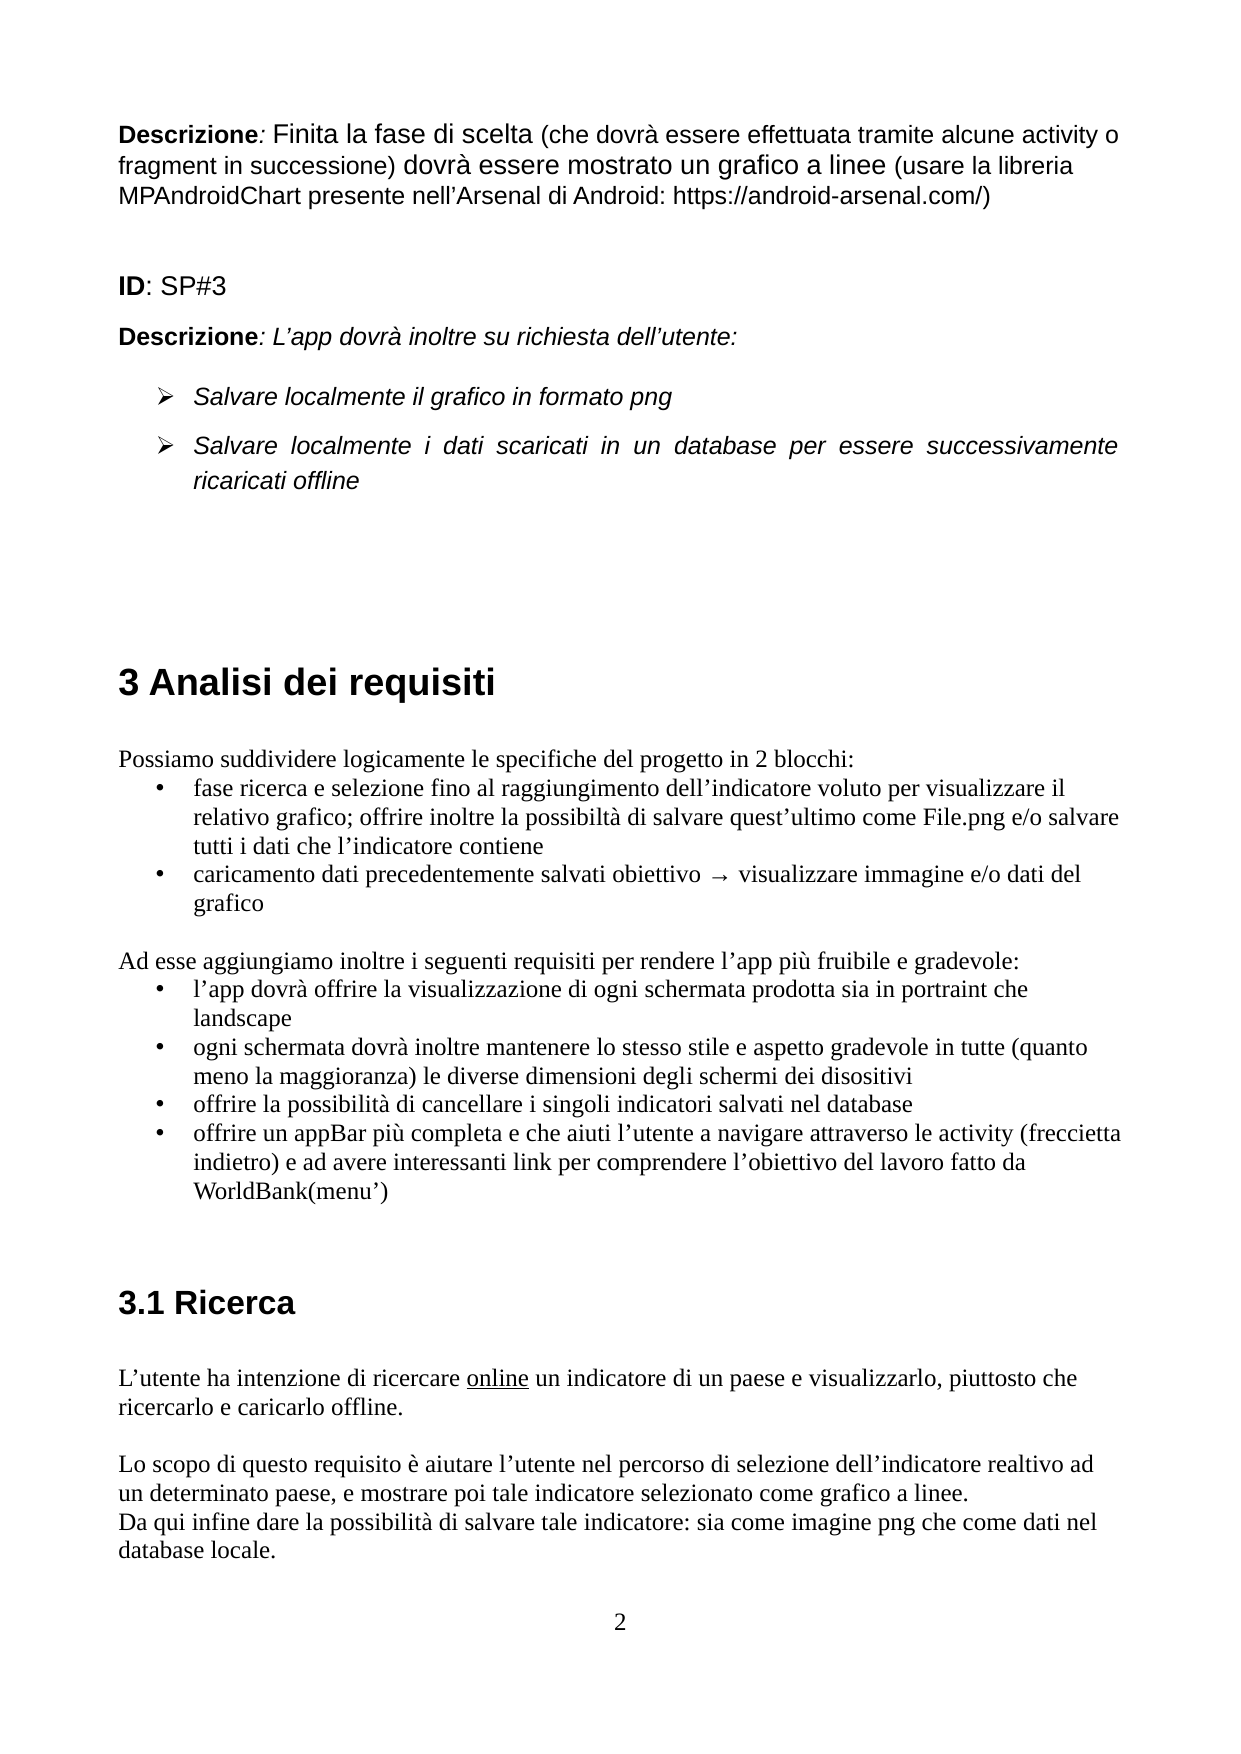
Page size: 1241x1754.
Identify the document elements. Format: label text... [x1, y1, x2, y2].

text Descrizione: Finita la fase di scelta (che dovrà essere effettuata tramite alcune activity o fragment in successione) dovrà essere mostrato un grafico a linee (usare la libreria MPAndroidChart presente nell’Arsenal di Android: https://android-arsenal.com/) [118, 118, 1122, 209]
list ogni schermata dovrà inoltre mantenere lo stesso stile e aspetto gradevole in tutte (quanto meno la maggioranza) le diverse dimensioni degli schermi dei disositivi [156, 1032, 1122, 1089]
text Lo scopo di questo requisito è aiutare l’utente nel percorso di selezione dell’indicatore realtivo ad un determinato paese, e mostrare poi tale indicatore selezionato come grafico a linee. [118, 1449, 1122, 1507]
list caricamento dati precedentemente salvati obiettivo → visualizzare immagine e/o dati del grafico [156, 859, 1122, 917]
text Da qui infine dare la possibilità di salvare tale indicatore: sia come imagine png che come dati nel database locale. [118, 1507, 1122, 1564]
list offrire la possibilità di cancellare i singoli indicatori salvati nel database [156, 1089, 1122, 1118]
text Possiamo suddividere logicamente le specifiche del progetto in 2 blocchi: [118, 744, 1122, 773]
text ID: SP#3 [118, 270, 1122, 301]
list fase ricerca e selezione fino al raggiungimento dell’indicatore voluto per visualizzare il relativo grafico; offrire inoltre la possibiltà di salvare quest’ultimo come File.png e/o salvare tutti i dati che l’indicatore contiene [156, 773, 1122, 859]
subtitle 3 Analisi dei requisiti [118, 660, 1122, 703]
subtitle 3.1 Ricerca [118, 1283, 1122, 1322]
list Salvare localmente il grafico in formato png [156, 382, 1122, 411]
list l’app dovrà offrire la visualizzazione di ogni schermata prodotta sia in portraint che landscape [156, 974, 1122, 1032]
list offrire un appBar più completa e che aiuti l’utente a navigare attraverso le activity (freccietta indietro) e ad avere interessanti link per comprendere l’obiettivo del lavoro fatto da WorldBank(menu’) [156, 1118, 1122, 1204]
text L’utente ha intenzione di ricercare online un indicatore di un paese e visualizzarlo, piuttosto che ricercarlo e caricarlo offline. [118, 1363, 1122, 1420]
text Ad esse aggiungiamo inoltre i seguenti requisiti per rendere l’app più fruibile e gradevole: [118, 946, 1122, 974]
list Salvare localmente i dati scaricati in un database per essere successivamente ricaricati offline [156, 431, 1122, 494]
text Descrizione: L’app dovrà inoltre su richiesta dell’utente: [118, 322, 1122, 351]
